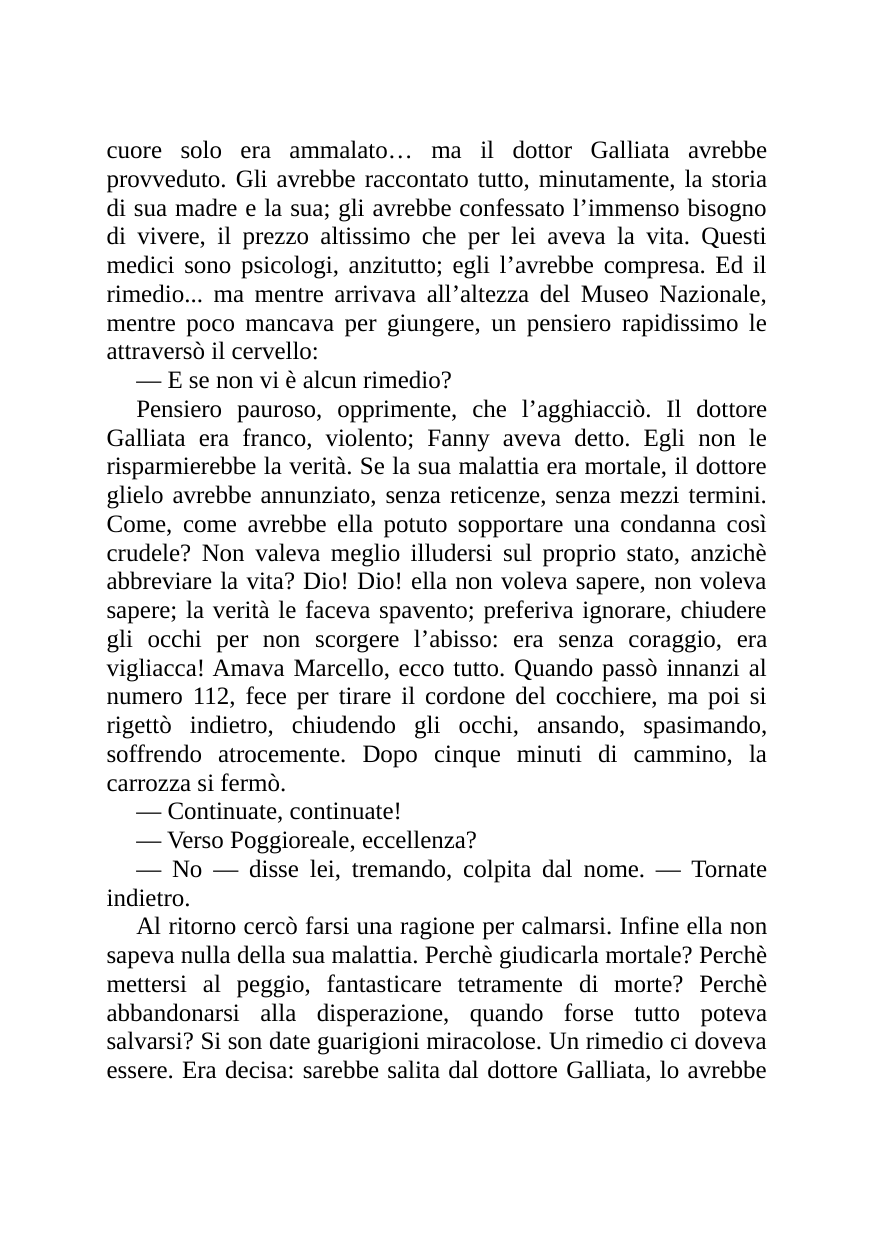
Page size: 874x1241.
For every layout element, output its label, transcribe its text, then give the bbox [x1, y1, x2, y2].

text Al ritorno cercò farsi una ragione per calmarsi. Infine ella non sapeva nulla della sua malattia. Perchè giudicarla mortale? Perchè mettersi al peggio, fantasticare tetramente di morte? Perchè abbandonarsi alla disperazione, quando forse tutto poteva salvarsi? Si son date guarigioni miracolose. Un rimedio ci doveva essere. Era decisa: sarebbe salita dal dottore Galliata, lo avrebbe [106, 911, 768, 1084]
text Pensiero pauroso, opprimente, che l’agghiacciò. Il dottore Galliata era franco, violento; Fanny aveva detto. Egli non le risparmierebbe la verità. Se la sua malattia era mortale, il dottore glielo avrebbe annunziato, senza reticenze, senza mezzi termini. Come, come avrebbe ella potuto sopportare una condanna così crudele? Non valeva meglio illudersi sul proprio stato, anzichè abbreviare la vita? Dio! Dio! ella non voleva sapere, non voleva sapere; la verità le faceva spavento; preferiva ignorare, chiudere gli occhi per non scorgere l’abisso: era senza coraggio, era vigliacca! Amava Marcello, ecco tutto. Quando passò innanzi al numero 112, fece per tirare il cordone del cocchiere, ma poi si rigettò indietro, chiudendo gli occhi, ansando, spasimando, soffrendo atrocemente. Dopo cinque minuti di cammino, la carrozza si fermò. [106, 394, 768, 796]
text — Verso Poggioreale, eccellenza? [106, 825, 768, 854]
text cuore solo era ammalato… ma il dottor Galliata avrebbe provveduto. Gli avrebbe raccontato tutto, minutamente, la storia di sua madre e la sua; gli avrebbe confessato l’immenso bisogno di vivere, il prezzo altissimo che per lei aveva la vita. Questi medici sono psicologi, anzitutto; egli l’avrebbe compresa. Ed il rimedio... ma mentre arrivava all’altezza del Museo Nazionale, mentre poco mancava per giungere, un pensiero rapidissimo le attraversò il cervello: [106, 135, 768, 365]
text — Continuate, continuate! [106, 796, 768, 825]
text — No — disse lei, tremando, colpita dal nome. — Tornate indietro. [106, 854, 768, 911]
text — E se non vi è alcun rimedio? [106, 365, 768, 394]
